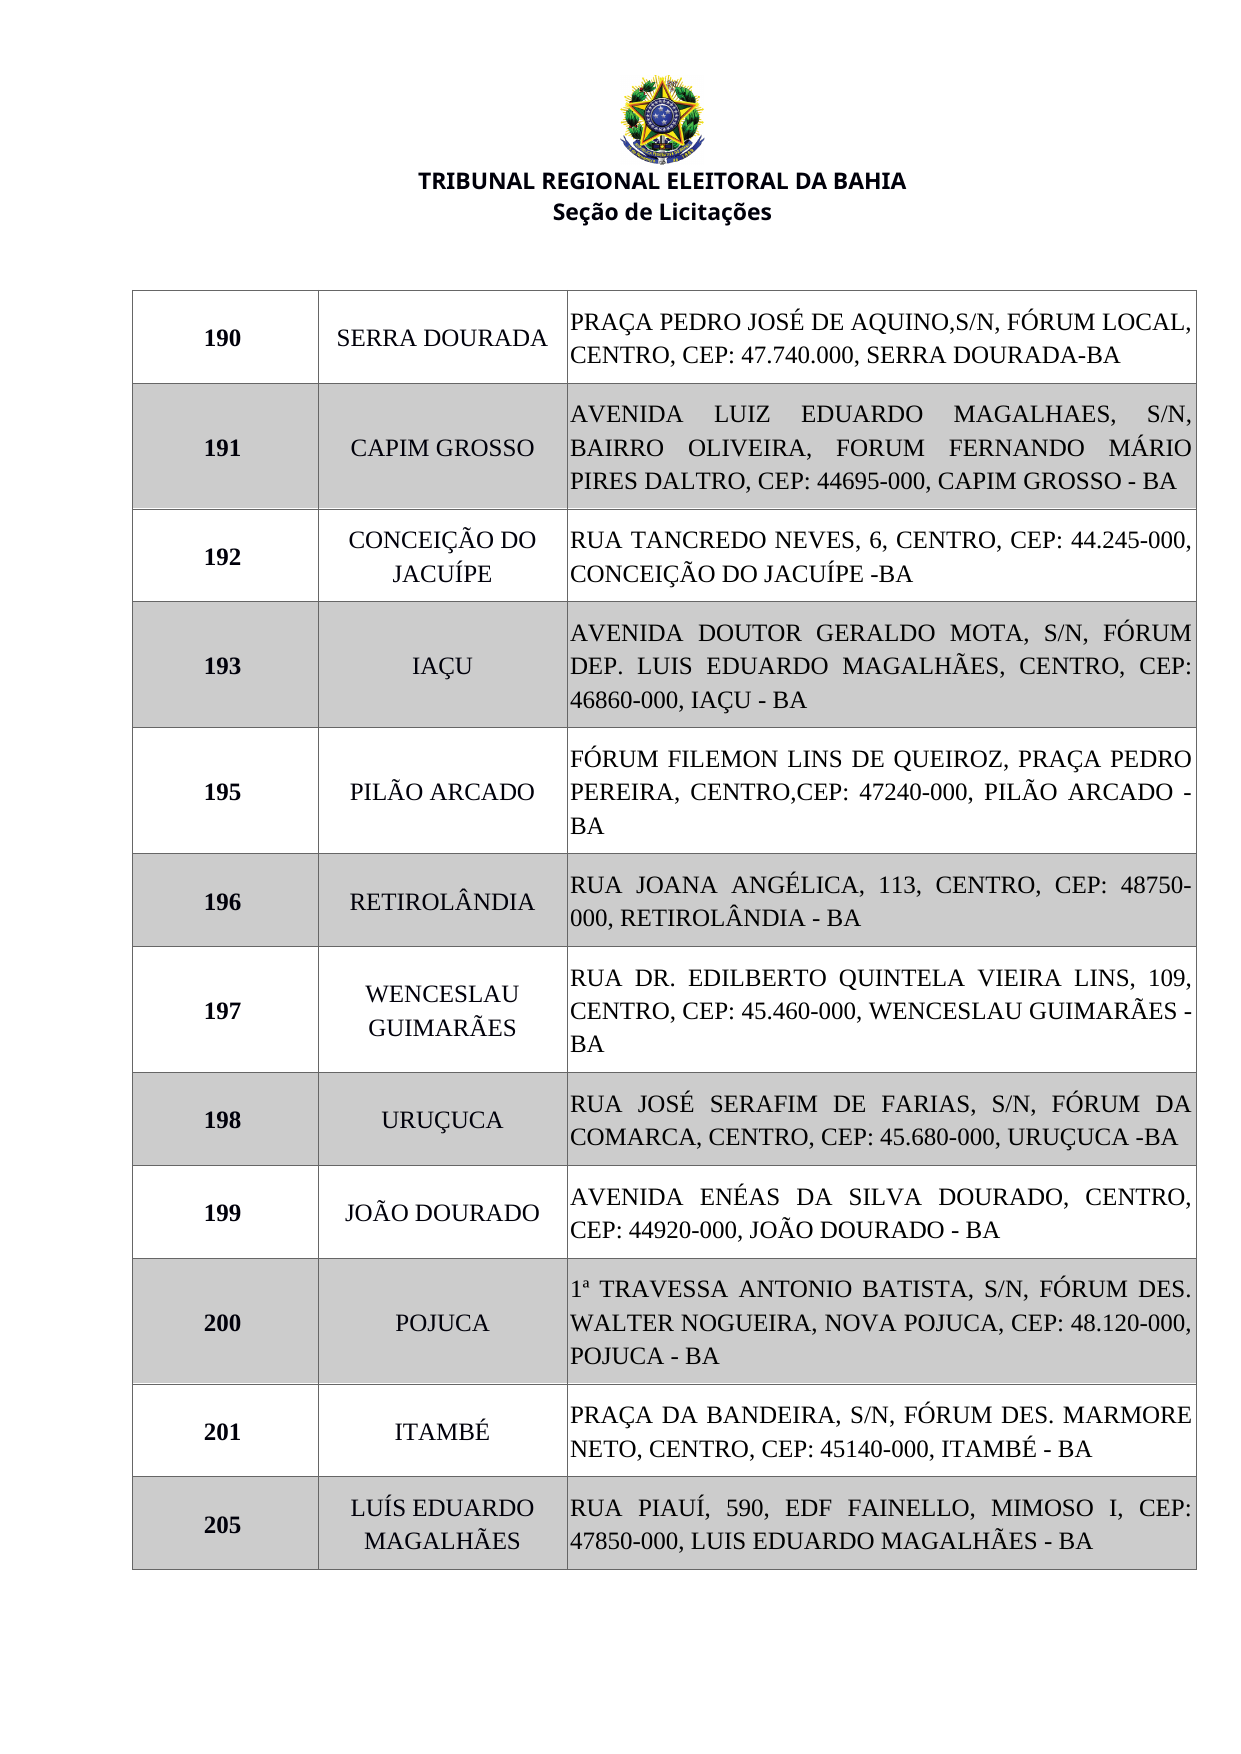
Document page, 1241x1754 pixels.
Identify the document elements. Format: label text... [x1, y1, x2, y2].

table_cell 199 [133, 1166, 318, 1257]
table_cell RUA JOSÉ SERAFIM DE FARIAS, S/N, FÓRUM DA COMARCA, CENTRO, CEP: 45.680-000, URUÇUCA -BA [568, 1073, 1196, 1165]
table_cell PRAÇA PEDRO JOSÉ DE AQUINO,S/N, FÓRUM LOCAL, CENTRO, CEP: 47.740.000, SERRA DOURADA-BA [568, 291, 1196, 382]
table_cell 1ª TRAVESSA ANTONIO BATISTA, S/N, FÓRUM DES. WALTER NOGUEIRA, NOVA POJUCA, CEP: 48.120-000, POJUCA - BA [568, 1259, 1196, 1383]
table_cell PRAÇA DA BANDEIRA, S/N, FÓRUM DES. MARMORE NETO, CENTRO, CEP: 45140-000, ITAMBÉ - BA [568, 1385, 1196, 1476]
table_cell SERRA DOURADA [319, 291, 567, 382]
table_cell AVENIDA ENÉAS DA SILVA DOURADO, CENTRO, CEP: 44920-000, JOÃO DOURADO - BA [568, 1166, 1196, 1257]
table_cell ITAMBÉ [319, 1385, 567, 1476]
table_cell WENCESLAU GUIMARÃES [319, 947, 567, 1072]
table_cell 193 [133, 602, 318, 727]
table_cell FÓRUM FILEMON LINS DE QUEIROZ, PRAÇA PEDRO PEREIRA, CENTRO,CEP: 47240-000, PILÃO ARCADO -BA [568, 728, 1196, 853]
table_cell AVENIDA LUIZ EDUARDO MAGALHAES, S/N, BAIRRO OLIVEIRA, FORUM FERNANDO MÁRIO PIRES DALTRO, CEP: 44695-000, CAPIM GROSSO - BA [568, 384, 1196, 508]
table_cell RUA TANCREDO NEVES, 6, CENTRO, CEP: 44.245-000, CONCEIÇÃO DO JACUÍPE -BA [568, 510, 1196, 601]
table_cell RUA DR. EDILBERTO QUINTELA VIEIRA LINS, 109, CENTRO, CEP: 45.460-000, WENCESLAU GUIMARÃES -BA [568, 947, 1196, 1072]
table_cell PILÃO ARCADO [319, 728, 567, 853]
table_cell 205 [133, 1477, 318, 1569]
table_cell 198 [133, 1073, 318, 1165]
table_cell CAPIM GROSSO [319, 384, 567, 508]
table_cell 190 [133, 291, 318, 382]
table_cell AVENIDA DOUTOR GERALDO MOTA, S/N, FÓRUM DEP. LUIS EDUARDO MAGALHÃES, CENTRO, CEP: 46860-000, IAÇU - BA [568, 602, 1196, 727]
table_cell JOÃO DOURADO [319, 1166, 567, 1257]
table_cell CONCEIÇÃO DO JACUÍPE [319, 510, 567, 601]
table_cell IAÇU [319, 602, 567, 727]
table_cell POJUCA [319, 1259, 567, 1383]
table_cell 191 [133, 384, 318, 508]
table_cell RUA JOANA ANGÉLICA, 113, CENTRO, CEP: 48750-000, RETIROLÂNDIA - BA [568, 854, 1196, 946]
table_cell RUA PIAUÍ, 590, EDF FAINELLO, MIMOSO I, CEP: 47850-000, LUIS EDUARDO MAGALHÃES - BA [568, 1477, 1196, 1569]
table_cell 195 [133, 728, 318, 853]
table_cell URUÇUCA [319, 1073, 567, 1165]
table_cell 197 [133, 947, 318, 1072]
table_cell 196 [133, 854, 318, 946]
table_cell 201 [133, 1385, 318, 1476]
table_cell LUÍS EDUARDO MAGALHÃES [319, 1477, 567, 1569]
table_cell 200 [133, 1259, 318, 1383]
table_cell RETIROLÂNDIA [319, 854, 567, 946]
table_cell 192 [133, 510, 318, 601]
